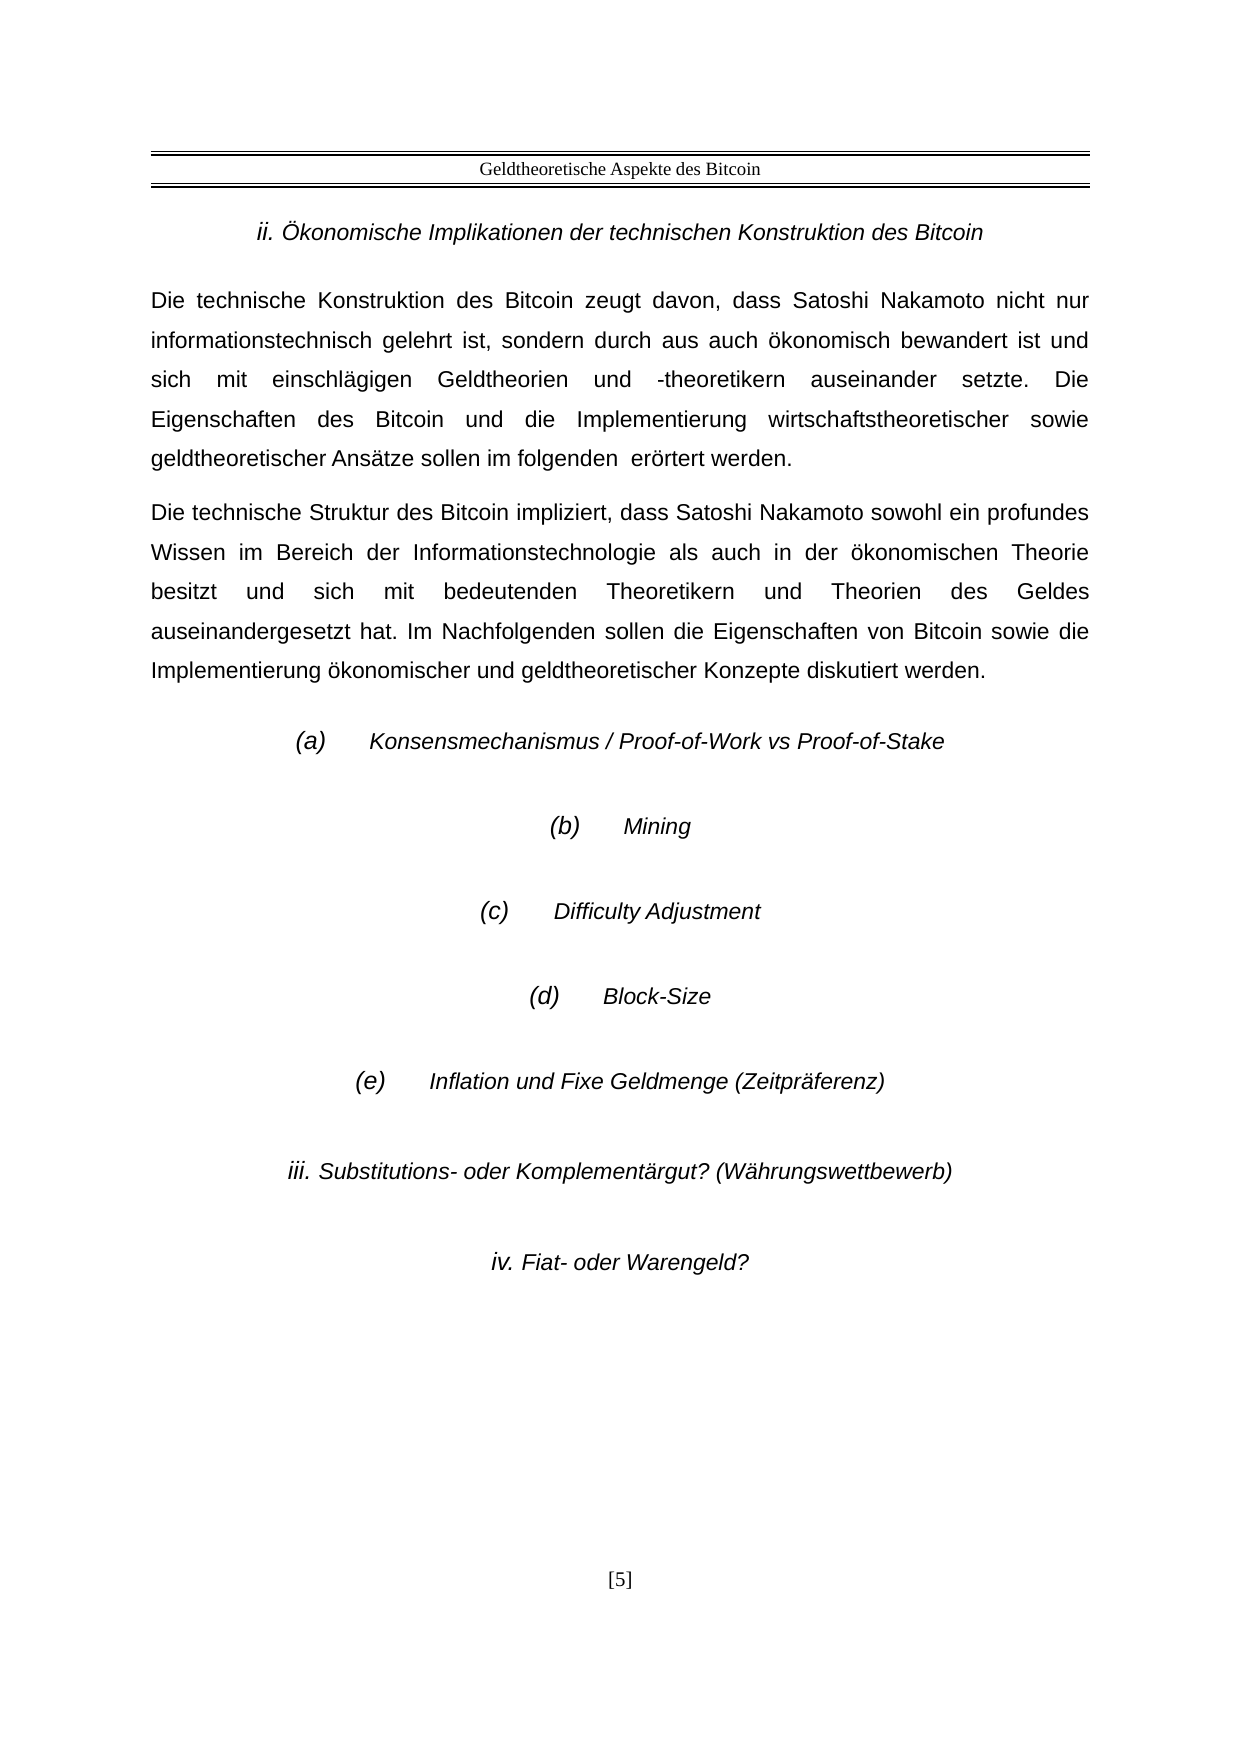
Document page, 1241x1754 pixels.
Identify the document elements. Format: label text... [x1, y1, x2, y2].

subtitle Block-Size [151, 981, 1090, 1009]
subtitle Mining [151, 811, 1090, 840]
subtitle Fiat- oder Warengeld? [151, 1247, 1090, 1276]
subtitle Ökonomische Implikationen der technischen Konstruktion des Bitcoin [151, 217, 1090, 246]
subtitle Konsensmechanismus / Proof-of-Work vs Proof-of-Stake [151, 726, 1090, 755]
text Die technische Konstruktion des Bitcoin zeugt davon, dass Satoshi Nakamoto nicht nur informationstechnisch gelehrt ist, sondern durch aus auch ökonomisch bewandert ist und sich mit einschlägigen Geldtheorien und -theoretikern auseinander setzte. Die Eigenschaften des Bitcoin und die Implementierung wirtschaftstheoretischer sowie geldtheoretischer Ansätze sollen im folgenden erörtert werden. [151, 287, 1090, 472]
subtitle Difficulty Adjustment [151, 896, 1090, 924]
subtitle Inflation und Fixe Geldmenge (Zeitpräferenz) [151, 1066, 1090, 1094]
text Die technische Struktur des Bitcoin impliziert, dass Satoshi Nakamoto sowohl ein profundes Wissen im Bereich der Informationstechnologie als auch in der ökonomischen Theorie besitzt und sich mit bedeutenden Theoretikern und Theorien des Geldes auseinandergesetzt hat. Im Nachfolgenden sollen die Eigenschaften von Bitcoin sowie die Implementierung ökonomischer und geldtheoretischer Konzepte diskutiert werden. [151, 499, 1090, 683]
subtitle Substitutions- oder Komplementärgut? (Währungswettbewerb) [151, 1156, 1090, 1185]
